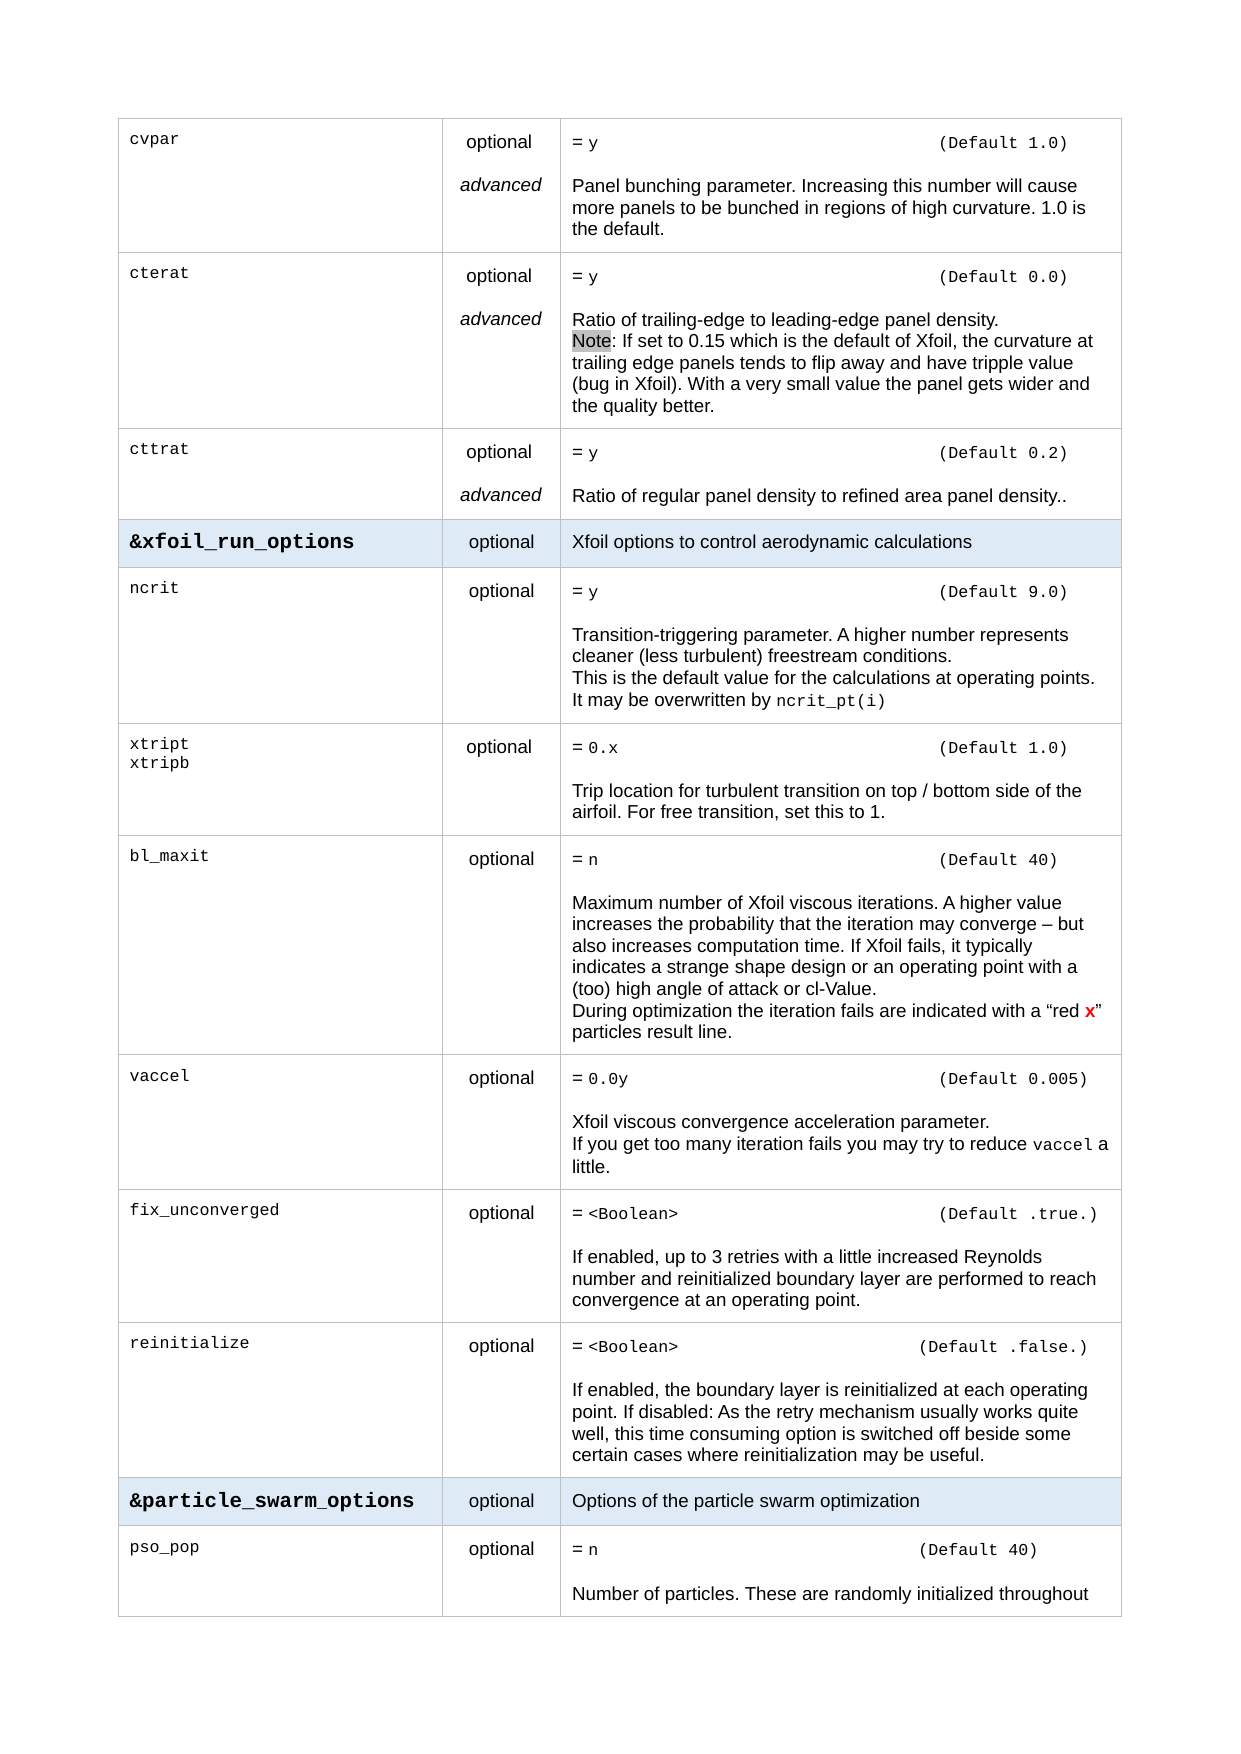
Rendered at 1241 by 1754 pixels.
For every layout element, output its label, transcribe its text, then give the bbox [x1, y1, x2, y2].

table_cell = <Boolean> (Default .false.) If enabled, the boundary layer is reinitialized at each operating point. If disabled: As the retry mechanism usually works quite well, this time consuming option is switched off beside some certain cases where reinitialization may be useful. [561, 1323, 1121, 1477]
table_cell optional [443, 1190, 560, 1322]
table_cell optional [443, 568, 560, 723]
table_cell cttrat [119, 429, 442, 518]
table_cell &xfoil_run_options [119, 520, 442, 567]
table_cell = y (Default 9.0) Transition-triggering parameter. A higher number represents cleaner (less turbulent) freestream conditions. This is the default value for the calculations at operating points. It may be overwritten by ncrit_pt(i) [561, 568, 1121, 723]
table_cell optional [443, 1526, 560, 1616]
table_cell = y (Default 0.0) Ratio of trailing-edge to leading-edge panel density. Note: If set to 0.15 which is the default of Xfoil, the curvature at trailing edge panels tends to flip away and have tripple value (bug in Xfoil). With a very small value the panel gets wider and the quality better. [561, 253, 1121, 428]
table_cell = n (Default 40) Maximum number of Xfoil viscous iterations. A higher value increases the probability that the iteration may converge – but also increases computation time. If Xfoil fails, it typically indicates a strange shape design or an operating point with a (too) high angle of attack or cl-Value. During optimization the iteration fails are indicated with a “red x” particles result line. [561, 836, 1121, 1054]
table_cell xtript xtripb [119, 724, 442, 834]
table_cell = y (Default 1.0) Panel bunching parameter. Increasing this number will cause more panels to be bunched in regions of high curvature. 1.0 is the default. [561, 119, 1121, 252]
table_cell optional [443, 1478, 560, 1525]
table_cell cterat [119, 253, 442, 428]
table_cell ncrit [119, 568, 442, 723]
table_cell reinitialize [119, 1323, 442, 1477]
table_cell = <Boolean> (Default .true.) If enabled, up to 3 retries with a little increased Reynolds number and reinitialized boundary layer are performed to reach convergence at an operating point. [561, 1190, 1121, 1322]
table_cell optional [443, 836, 560, 1054]
table_cell optional advanced [443, 429, 560, 518]
table_cell pso_pop [119, 1526, 442, 1616]
table_cell vaccel [119, 1055, 442, 1189]
table_cell optional [443, 520, 560, 567]
table_cell optional [443, 1323, 560, 1477]
table_cell = 0.0y (Default 0.005) Xfoil viscous convergence acceleration parameter. If you get too many iteration fails you may try to reduce vaccel a little. [561, 1055, 1121, 1189]
table_cell Options of the particle swarm optimization [561, 1478, 1121, 1525]
table_cell optional [443, 724, 560, 834]
table_cell = n (Default 40) Number of particles. These are randomly initialized throughout [561, 1526, 1121, 1616]
table_cell optional advanced [443, 119, 560, 252]
table_cell cvpar [119, 119, 442, 252]
table_cell optional advanced [443, 253, 560, 428]
table_cell = 0.x (Default 1.0) Trip location for turbulent transition on top / bottom side of the airfoil. For free transition, set this to 1. [561, 724, 1121, 834]
table_cell bl_maxit [119, 836, 442, 1054]
table_cell fix_unconverged [119, 1190, 442, 1322]
table_cell &particle_swarm_options [119, 1478, 442, 1525]
table_cell Xfoil options to control aerodynamic calculations [561, 520, 1121, 567]
table_cell optional [443, 1055, 560, 1189]
table_cell = y (Default 0.2) Ratio of regular panel density to refined area panel density.. [561, 429, 1121, 518]
